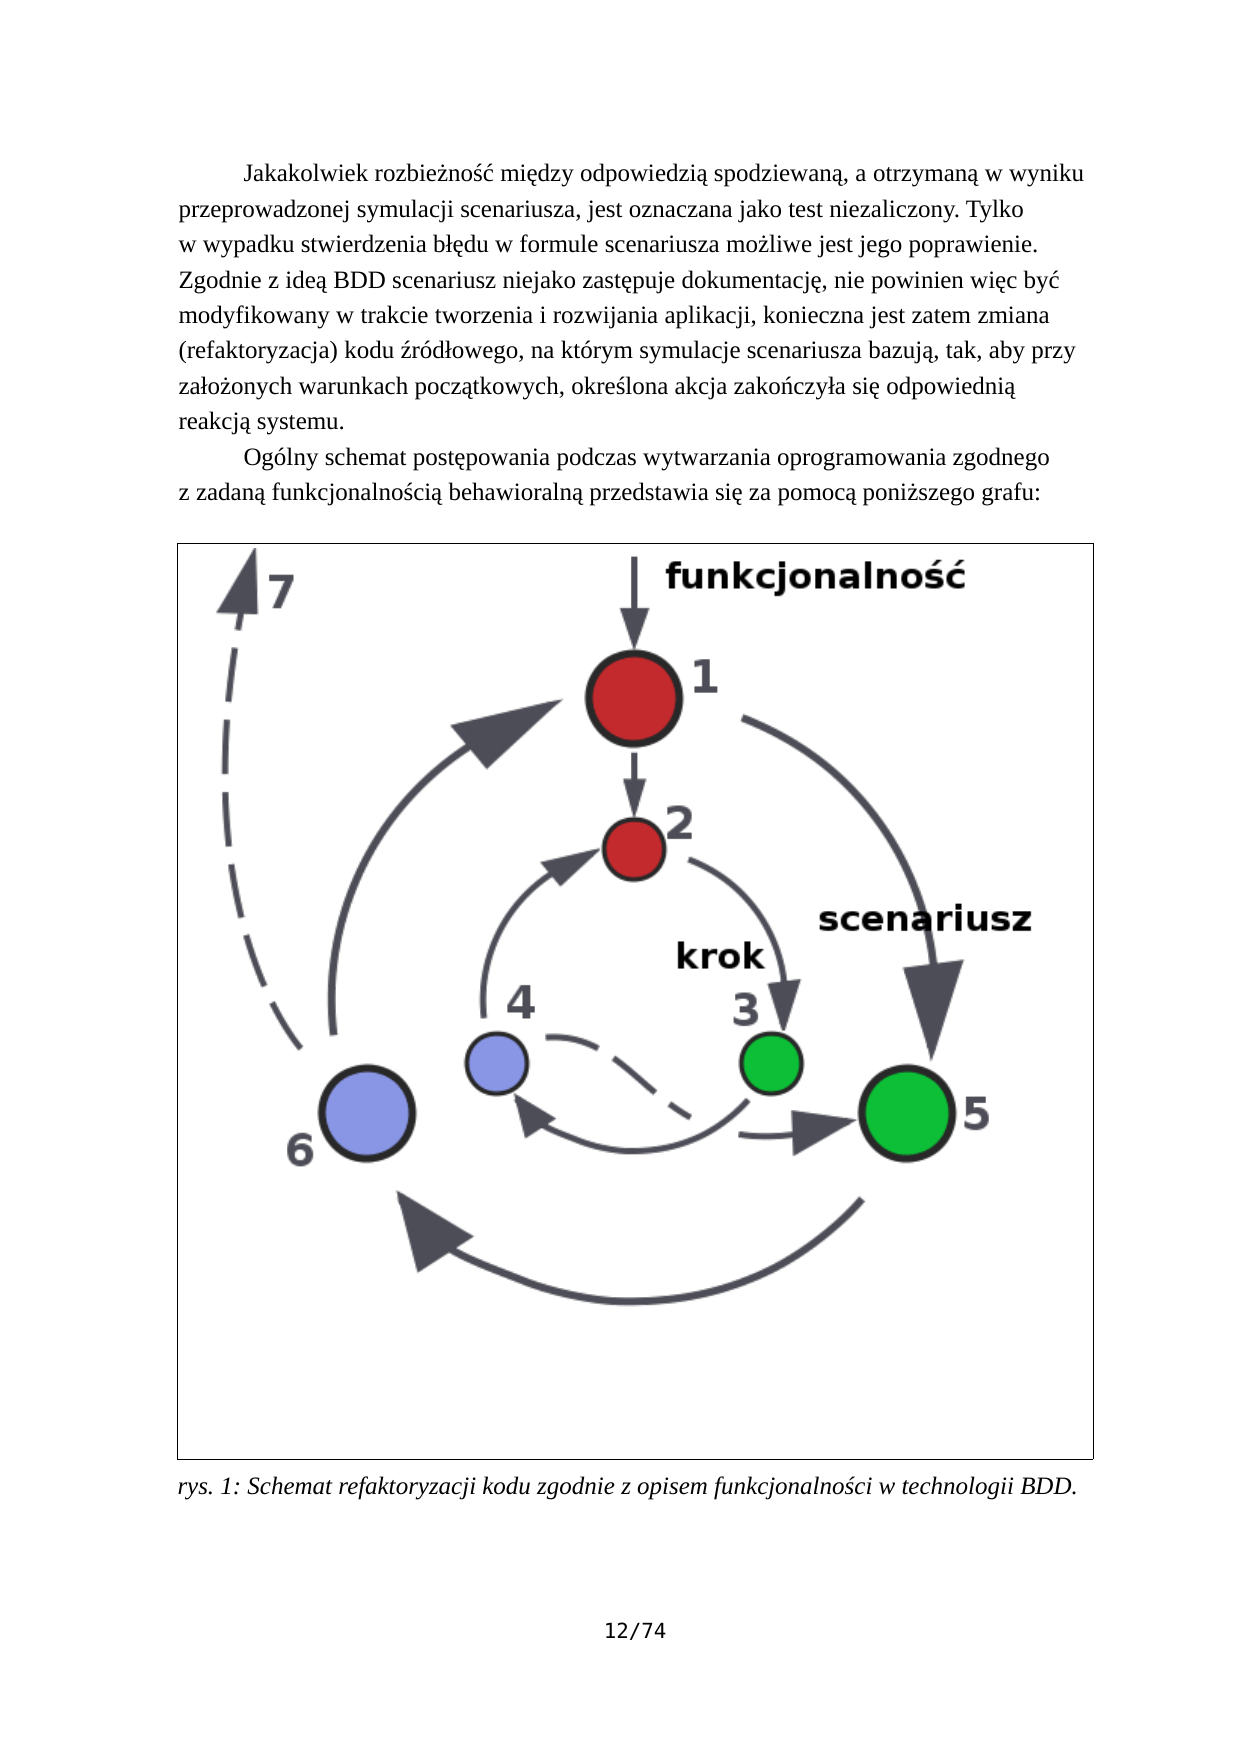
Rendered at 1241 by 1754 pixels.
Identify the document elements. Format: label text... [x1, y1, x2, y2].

text rys. 1: Schemat refaktoryzacji kodu zgodnie z opisem funkcjonalności w technologii BDD. [177, 1471, 1093, 1500]
picture [182, 548, 1087, 1453]
text Jakakolwiek rozbieżność między odpowiedzią spodziewaną, a otrzymaną w wyniku przeprowadzonej symulacji scenariusza, jest oznaczana jako test niezaliczony. Tylko w wypadku stwierdzenia błędu w formule scenariusza możliwe jest jego poprawienie. Zgodnie z ideą BDD scenariusz niejako zastępuje dokumentację, nie powinien więc być modyfikowany w trakcie tworzenia i rozwijania aplikacji, konieczna jest zatem zmiana (refaktoryzacja) kodu źródłowego, na którym symulacje scenariusza bazują, tak, aby przy założonych warunkach początkowych, określona akcja zakończyła się odpowiednią reakcją systemu. [178, 153, 1093, 437]
text Ogólny schemat postępowania podczas wytwarzania oprogramowania zgodnego z zadaną funkcjonalnością behawioralną przedstawia się za pomocą poniższego grafu: [178, 437, 1093, 508]
table_header [178, 544, 1093, 1459]
